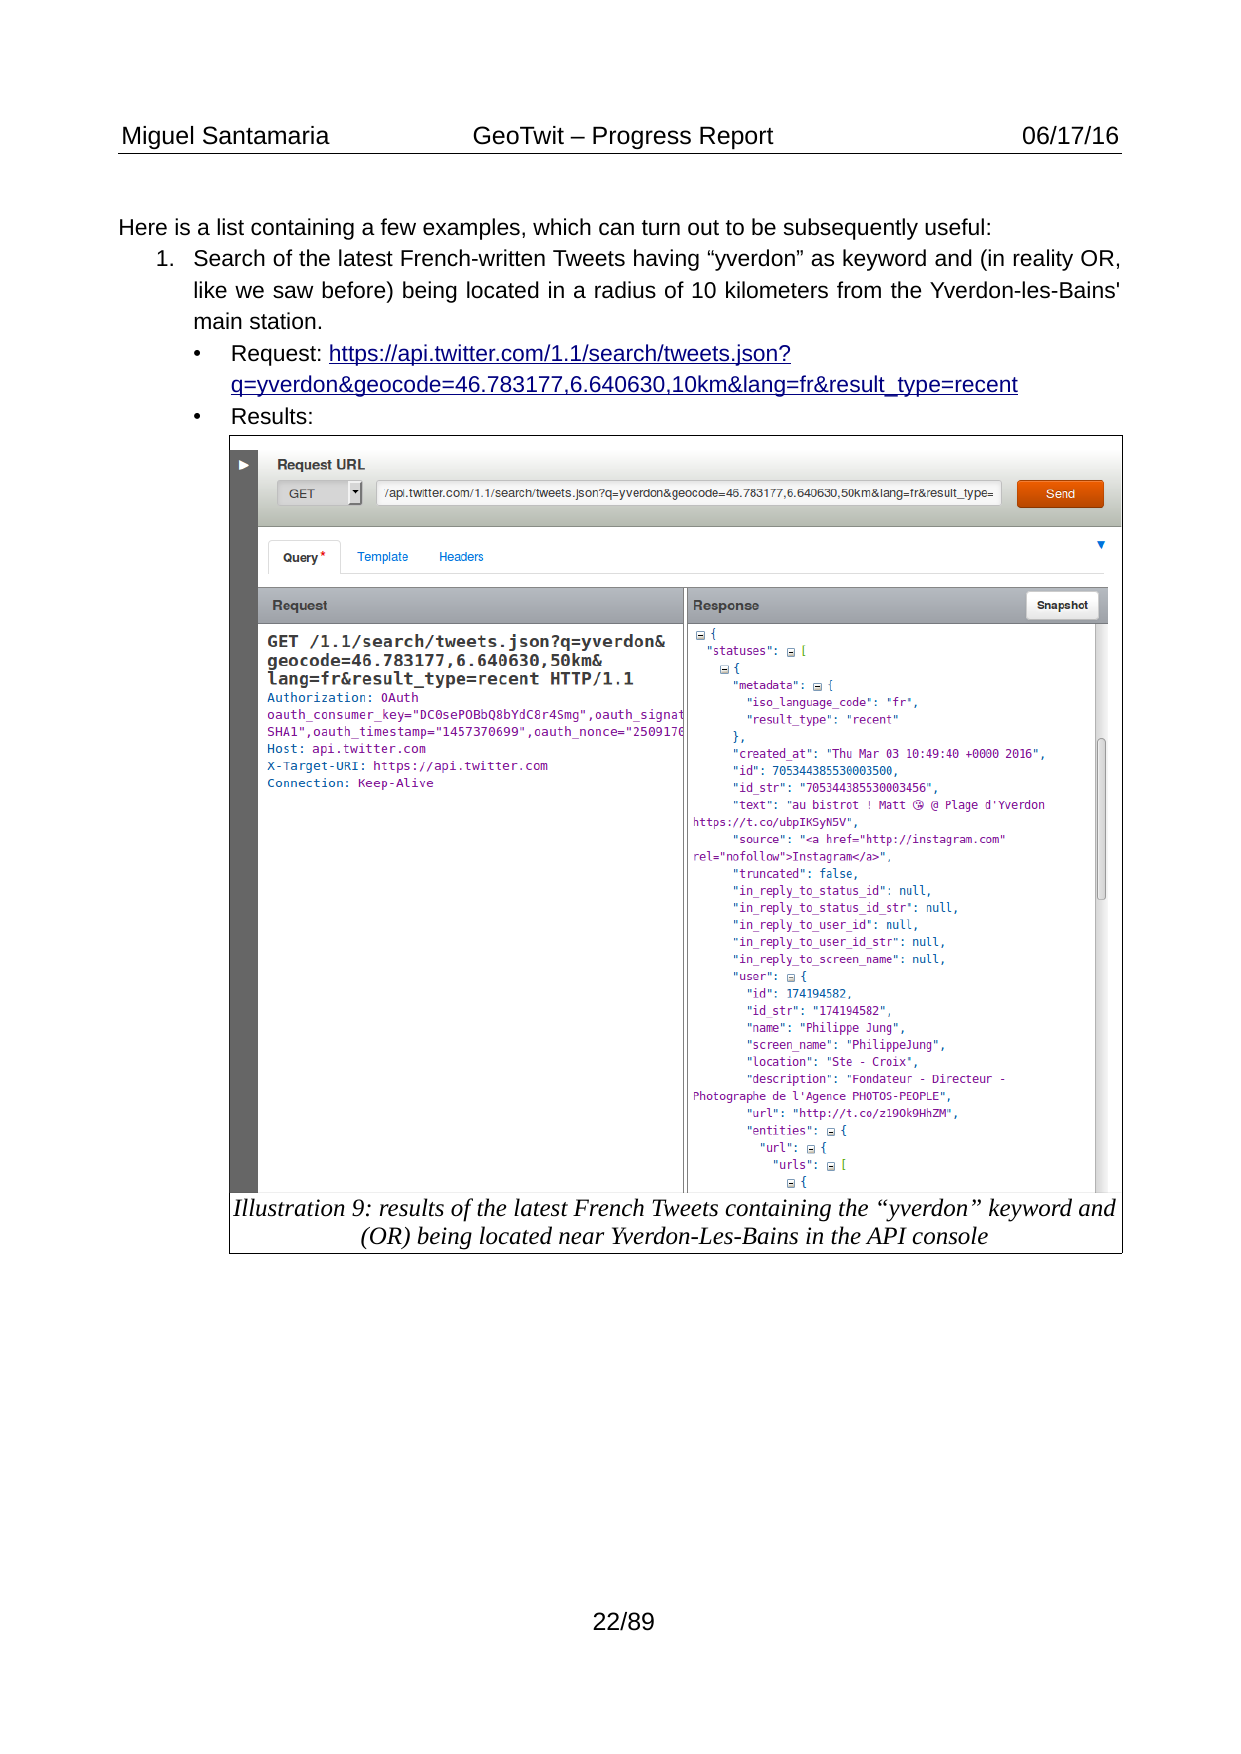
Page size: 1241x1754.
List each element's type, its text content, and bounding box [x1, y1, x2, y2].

list Results: [193, 403, 1122, 1279]
text Here is a list containing a few examples, which can turn out to be subsequently useful: [118, 213, 1122, 240]
list Request: https://api.twitter.com/1.1/search/tweets.json?q=yverdon&geocode=46.783177,6.640630,10km&lang=fr&result_type=recent [193, 340, 1122, 398]
list Search of the latest French-written Tweets having “yverdon” as keyword and (in reality OR, like we saw before) being located in a radius of 10 kilometers from the Yverdon-les-Bains' main station. [156, 245, 1122, 334]
picture [229, 450, 1122, 1193]
list Illustration 9: results of the latest French Tweets containing the “yverdon” keyword and (OR) being located near Yverdon-Les-Bains in the API console [232, 1193, 1119, 1250]
